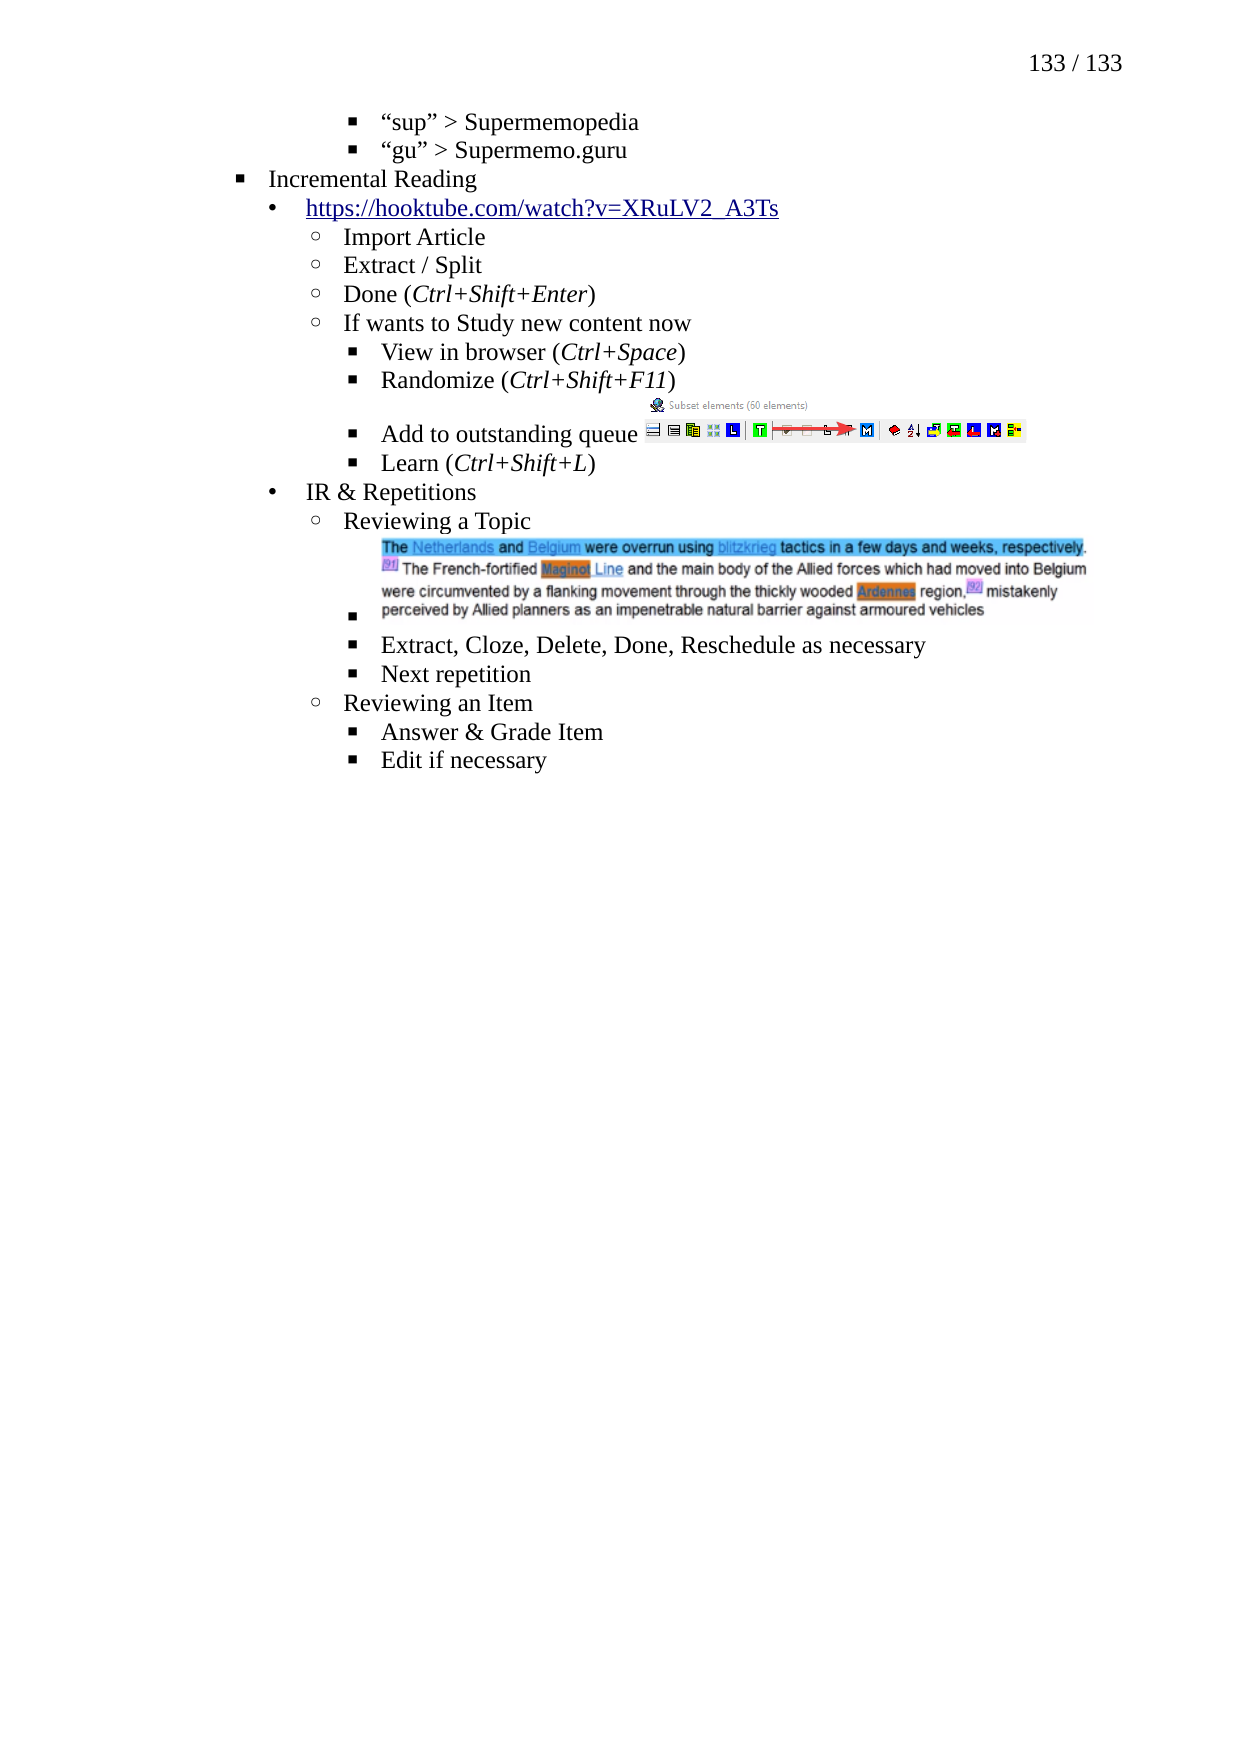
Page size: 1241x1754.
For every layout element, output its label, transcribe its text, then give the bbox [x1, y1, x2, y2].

list Learn (Ctrl+Shift+L) [343, 448, 1122, 477]
list If wants to Study new content now [306, 308, 1122, 337]
list Reviewing a Topic [306, 506, 1122, 534]
list “gu” > Supermemo.guru [343, 136, 1122, 164]
list Add to outstanding queue [343, 417, 1122, 448]
list Next repetition [343, 659, 1122, 688]
list Answer & Grade Item [343, 717, 1122, 745]
list Import Article [306, 222, 1122, 251]
picture [380, 534, 1094, 625]
list Extract, Cloze, Delete, Done, Reschedule as necessary [343, 630, 1122, 659]
list IR & Repetitions [268, 477, 1122, 506]
list View in browser (Ctrl+Space) [343, 337, 1122, 366]
list Extract / Split [306, 251, 1122, 279]
list “sup” > Supermemopedia [343, 107, 1122, 136]
list https://hooktube.com/watch?v=XRuLV2_A3Ts [268, 193, 1122, 222]
picture [644, 394, 1027, 443]
list Reviewing an Item [306, 688, 1122, 717]
list Randomize (Ctrl+Shift+F11) [343, 366, 1122, 394]
list Incremental Reading [231, 164, 1122, 193]
list Edit if necessary [343, 745, 1122, 774]
list Done (Ctrl+Shift+Enter) [306, 279, 1122, 308]
